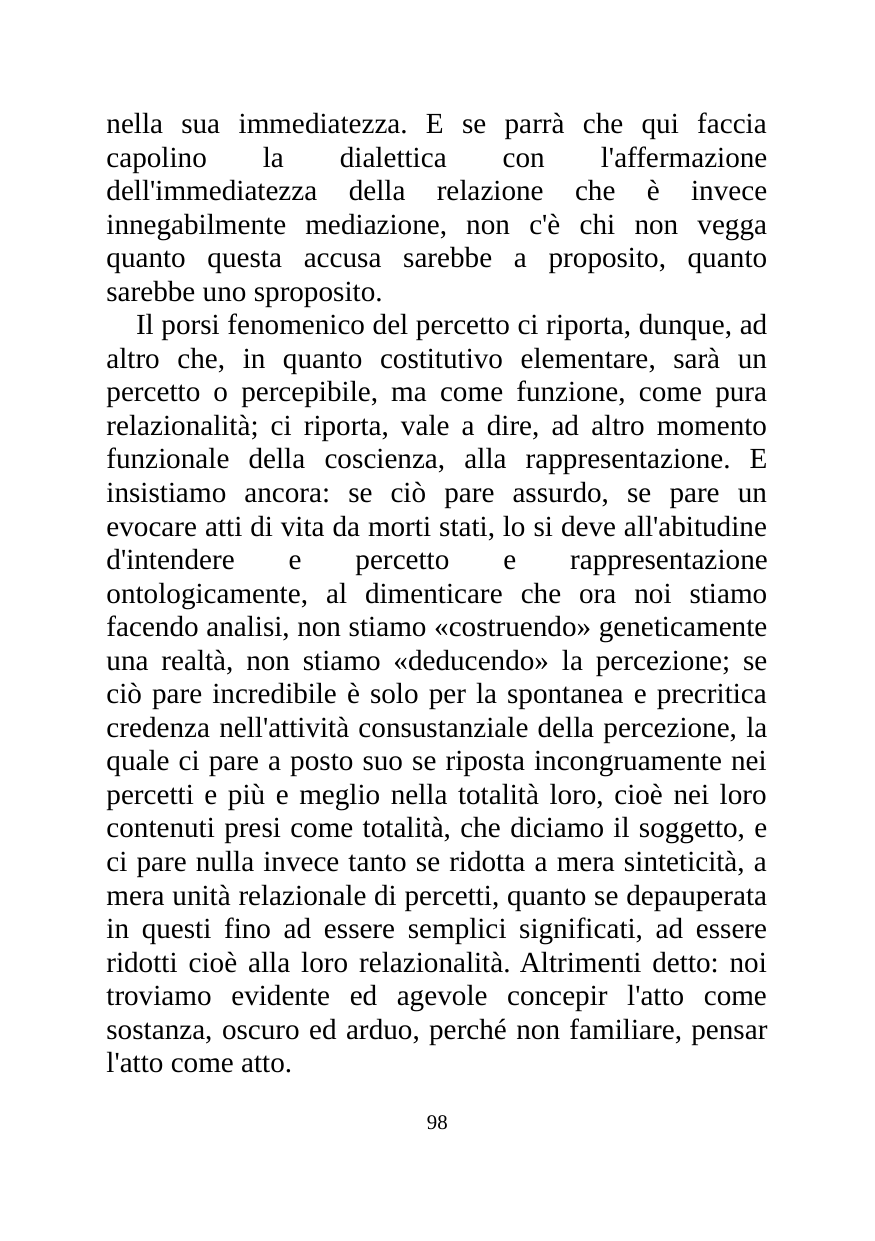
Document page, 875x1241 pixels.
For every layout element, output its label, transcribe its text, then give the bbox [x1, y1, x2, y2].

text nella sua immediatezza. E se parrà che qui faccia capolino la dialettica con l'affermazione dell'immediatezza della relazione che è invece innegabilmente mediazione, non c'è chi non vegga quanto questa accusa sarebbe a proposito, quanto sarebbe uno sproposito. [106, 106, 768, 307]
text Il porsi fenomenico del percetto ci riporta, dunque, ad altro che, in quanto costitutivo elementare, sarà un percetto o percepibile, ma come funzione, come pura relazionalità; ci riporta, vale a dire, ad altro momento funzionale della coscienza, alla rappresentazione. E insistiamo ancora: se ciò pare assurdo, se pare un evocare atti di vita da morti stati, lo si deve all'abitudine d'intendere e percetto e rappresentazione ontologicamente, al dimenticare che ora noi stiamo facendo analisi, non stiamo «costruendo» geneticamente una realtà, non stiamo «deducendo» la percezione; se ciò pare incredibile è solo per la spontanea e precritica credenza nell'attività consustanziale della percezione, la quale ci pare a posto suo se riposta incongruamente nei percetti e più e meglio nella totalità loro, cioè nei loro contenuti presi come totalità, che diciamo il soggetto, e ci pare nulla invece tanto se ridotta a mera sinteticità, a mera unità relazionale di percetti, quanto se depauperata in questi fino ad essere semplici significati, ad essere ridotti cioè alla loro relazionalità. Altrimenti detto: noi troviamo evidente ed agevole concepir l'atto come sostanza, oscuro ed arduo, perché non familiare, pensar l'atto come atto. [106, 307, 768, 1079]
